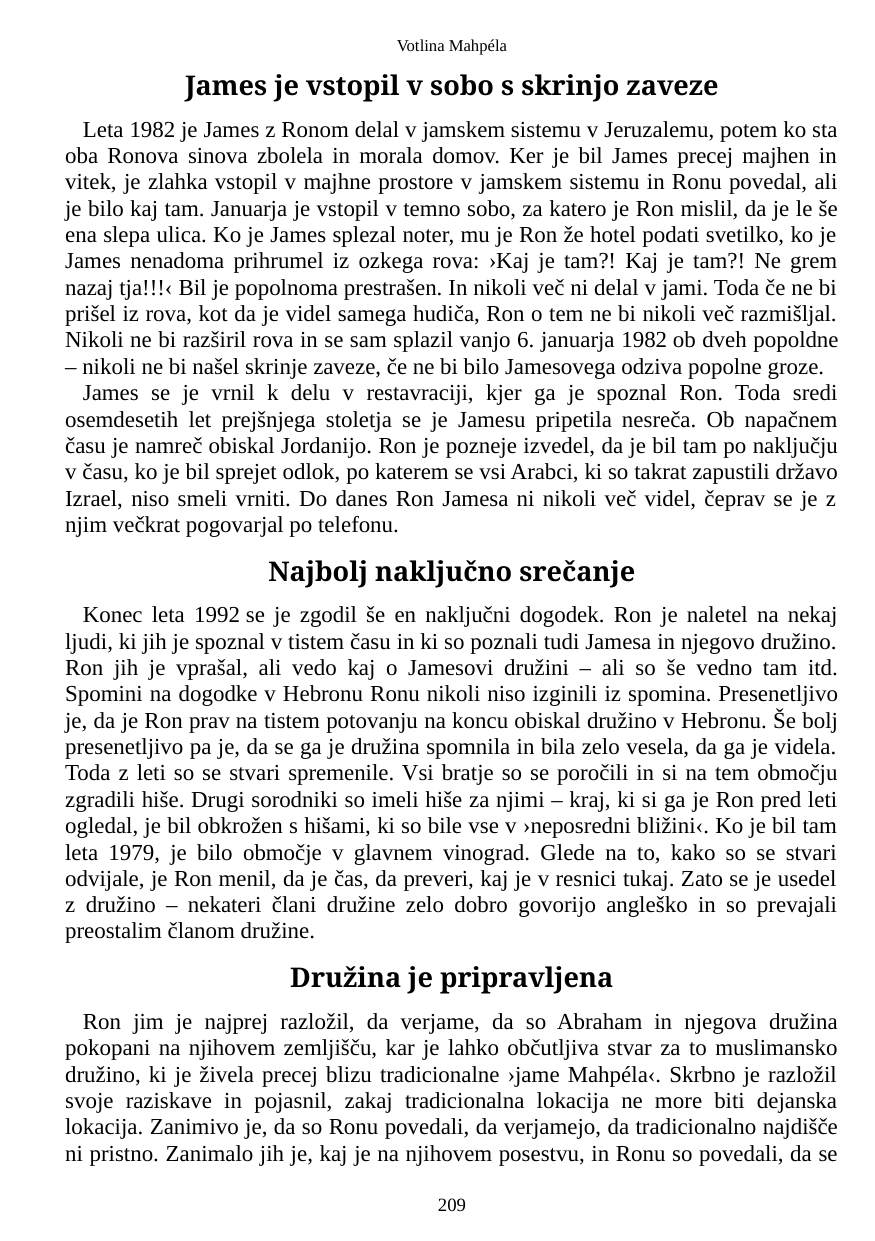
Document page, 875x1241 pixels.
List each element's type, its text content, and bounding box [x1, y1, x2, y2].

subtitle Družina je pripravljena [65, 958, 839, 995]
text Leta 1982 je James z Ronom delal v jamskem sistemu v Jeruzalemu, potem ko sta oba Ronova sinova zbolela in morala domov. Ker je bil James precej majhen in vitek, je zlahka vstopil v majhne prostore v jamskem sistemu in Ronu povedal, ali je bilo kaj tam. Januarja je vstopil v temno sobo, za katero je Ron mislil, da je le še ena slepa ulica. Ko je James splezal noter, mu je Ron že hotel podati svetilko, ko je James nenadoma prihrumel iz ozkega rova: ›Kaj je tam?! Kaj je tam?! Ne grem nazaj tja!!!‹ Bil je popolnoma prestrašen. In nikoli več ni delal v jami. Toda če ne bi prišel iz rova, kot da je videl samega hudiča, Ron o tem ne bi nikoli več razmišljal. Nikoli ne bi razširil rova in se sam splazil vanjo 6. januarja 1982 ob dveh popoldne – nikoli ne bi našel skrinje zaveze, če ne bi bilo Jamesovega odziva popolne groze. [65, 116, 839, 379]
subtitle Najbolj naključno srečanje [65, 552, 839, 589]
text Ron jim je najprej razložil, da verjame, da so Abraham in njegova družina pokopani na njihovem zemljišču, kar je lahko občutljiva stvar za to muslimansko družino, ki je živela precej blizu tradicionalne ›jame Mahpéla‹. Skrbno je razložil svoje raziskave in pojasnil, zakaj tradicionalna lokacija ne more biti dejanska lokacija. Zanimivo je, da so Ronu povedali, da verjamejo, da tradicionalno najdišče ni pristno. Zanimalo jih je, kaj je na njihovem posestvu, in Ronu so povedali, da se [65, 1008, 839, 1166]
text James se je vrnil k delu v restavraciji, kjer ga je spoznal Ron. Toda sredi osemdesetih let prejšnjega stoletja se je Jamesu pripetila nesreča. Ob napačnem času je namreč obiskal Jordanijo. Ron je pozneje izvedel, da je bil tam po naključju v času, ko je bil sprejet odlok, po katerem se vsi Arabci, ki so takrat zapustili državo Izrael, niso smeli vrniti. Do danes Ron Jamesa ni nikoli več videl, čeprav se je z njim večkrat pogovarjal po telefonu. [65, 379, 839, 537]
subtitle James je vstopil v sobo s skrinjo zaveze [65, 66, 839, 103]
text Konec leta 1992 se je zgodil še en naključni dogodek. Ron je naletel na nekaj ljudi, ki jih je spoznal v tistem času in ki so poznali tudi Jamesa in njegovo družino. Ron jih je vprašal, ali vedo kaj o Jamesovi družini – ali so še vedno tam itd. Spomini na dogodke v Hebronu Ronu nikoli niso izginili iz spomina. Presenetljivo je, da je Ron prav na tistem potovanju na koncu obiskal družino v Hebronu. Še bolj presenetljivo pa je, da se ga je družina spomnila in bila zelo vesela, da ga je videla. Toda z leti so se stvari spremenile. Vsi bratje so se poročili in si na tem območju zgradili hiše. Drugi sorodniki so imeli hiše za njimi – kraj, ki si ga je Ron pred leti ogledal, je bil obkrožen s hišami, ki so bile vse v ›neposredni bližini‹. Ko je bil tam leta 1979, je bilo območje v glavnem vinograd. Glede na to, kako so se stvari odvijale, je Ron menil, da je čas, da preveri, kaj je v resnici tukaj. Zato se je usedel z družino – nekateri člani družine zelo dobro govorijo angleško in so prevajali preostalim članom družine. [65, 601, 839, 944]
